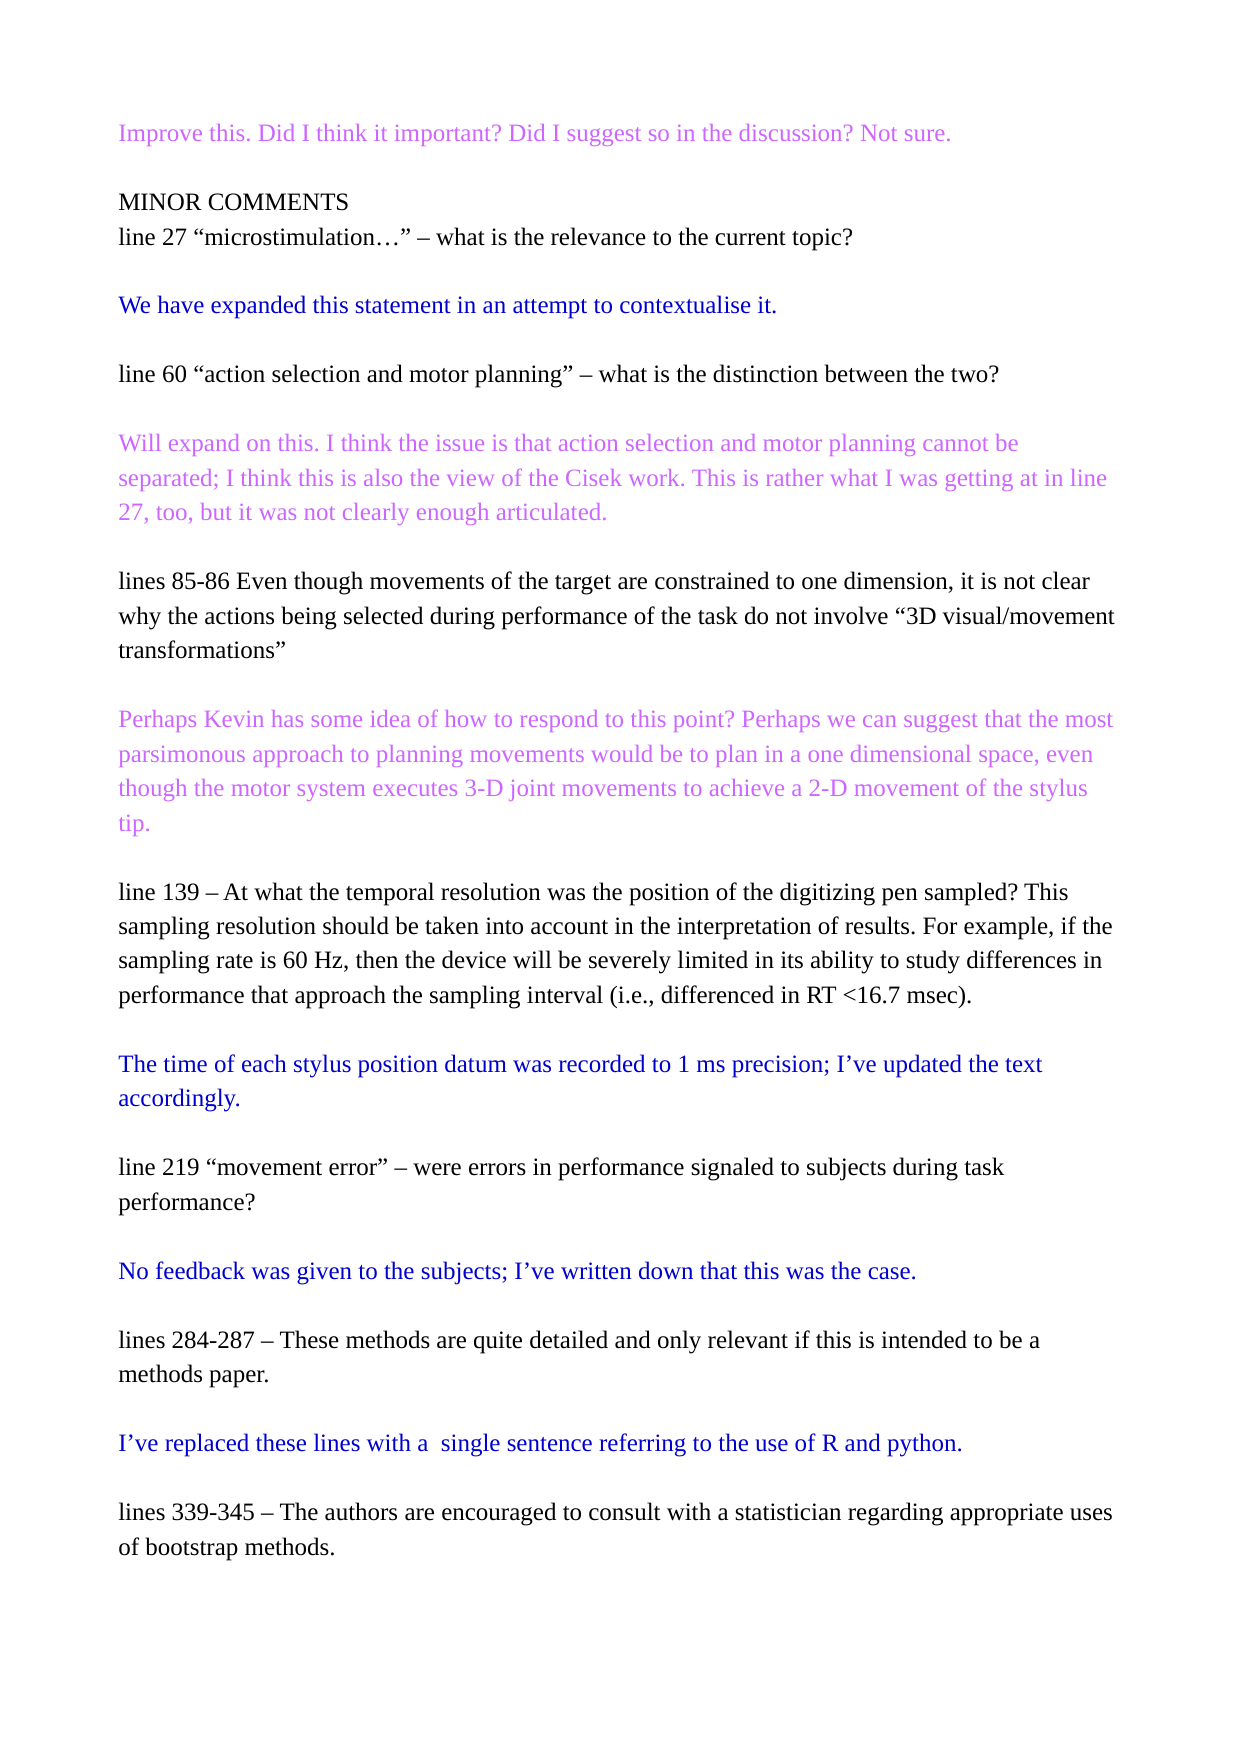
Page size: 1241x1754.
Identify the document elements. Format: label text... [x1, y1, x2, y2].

text line 60 “action selection and motor planning” – what is the distinction between the two? [118, 325, 1122, 423]
text Will expand on this. I think the issue is that action selection and motor planning cannot be separated; I think this is also the view of the Cisek work. This is rather what I was getting at in line 27, too, but it was not clearly enough articulated. [118, 428, 1122, 526]
text lines 85-86 Even though movements of the target are constrained to one dimension, it is not clear why the actions being selected during performance of the task do not involve “3D visual/movement transformations” [118, 532, 1122, 664]
text The time of each stylus position datum was recorded to 1 ms precision; I’ve updated the text accordingly. [118, 1049, 1122, 1112]
text No feedback was given to the subjects; I’ve written down that this was the case. lines 284-287 – These methods are quite detailed and only relevant if this is intended to be a methods paper. [118, 1256, 1122, 1388]
text I’ve replaced these lines with a single sentence referring to the use of R and python. lines 339-345 – The authors are encouraged to consult with a statistician regarding appropriate uses of bootstrap methods. [118, 1428, 1122, 1595]
text Improve this. Did I think it important? Did I suggest so in the discussion? Not sure. [118, 118, 1122, 147]
text line 219 “movement error” – were errors in performance signaled to subjects during task performance? [118, 1118, 1122, 1216]
text Perhaps Kevin has some idea of how to respond to this point? Perhaps we can suggest that the most parsimonous approach to planning movements would be to plan in a one dimensional space, even though the motor system executes 3-D joint movements to achieve a 2-D movement of the stylus tip. line 139 – At what the temporal resolution was the position of the digitizing pen sampled? This sampling resolution should be taken into account in the interpretation of results. For example, if the sampling rate is 60 Hz, then the device will be severely limited in its ability to study differences in performance that approach the sampling interval (i.e., differenced in RT <16.7 msec). [118, 704, 1122, 1043]
text We have expanded this statement in an attempt to contextualise it. [118, 291, 1122, 319]
text MINOR COMMENTS line 27 “microstimulation…” – what is the relevance to the current topic? [118, 153, 1122, 285]
